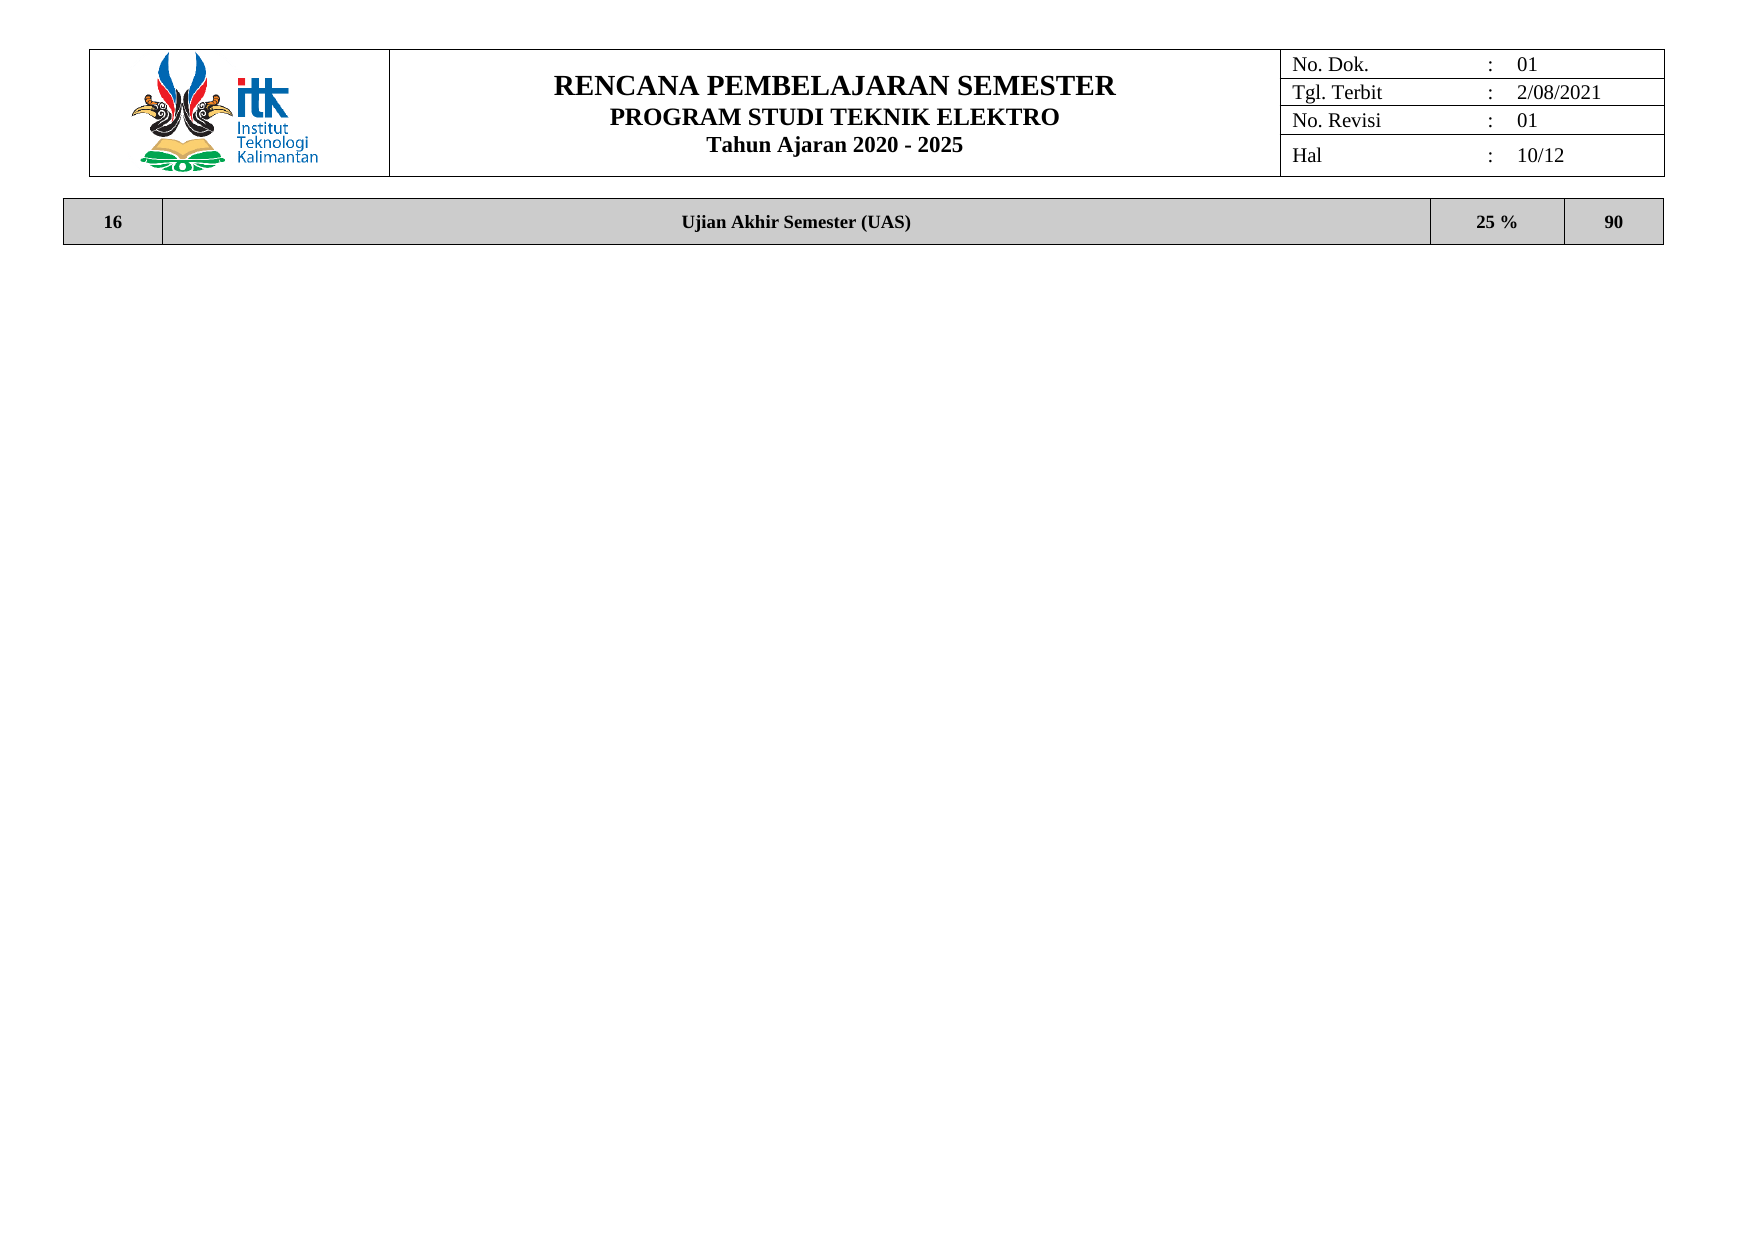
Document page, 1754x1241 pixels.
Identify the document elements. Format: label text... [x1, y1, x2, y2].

table_cell 90 [1565, 199, 1663, 244]
table_cell 16 [64, 199, 162, 244]
table_cell Ujian Akhir Semester (UAS) [163, 199, 1430, 244]
table_cell 25 % [1431, 199, 1564, 244]
picture [127, 50, 322, 176]
